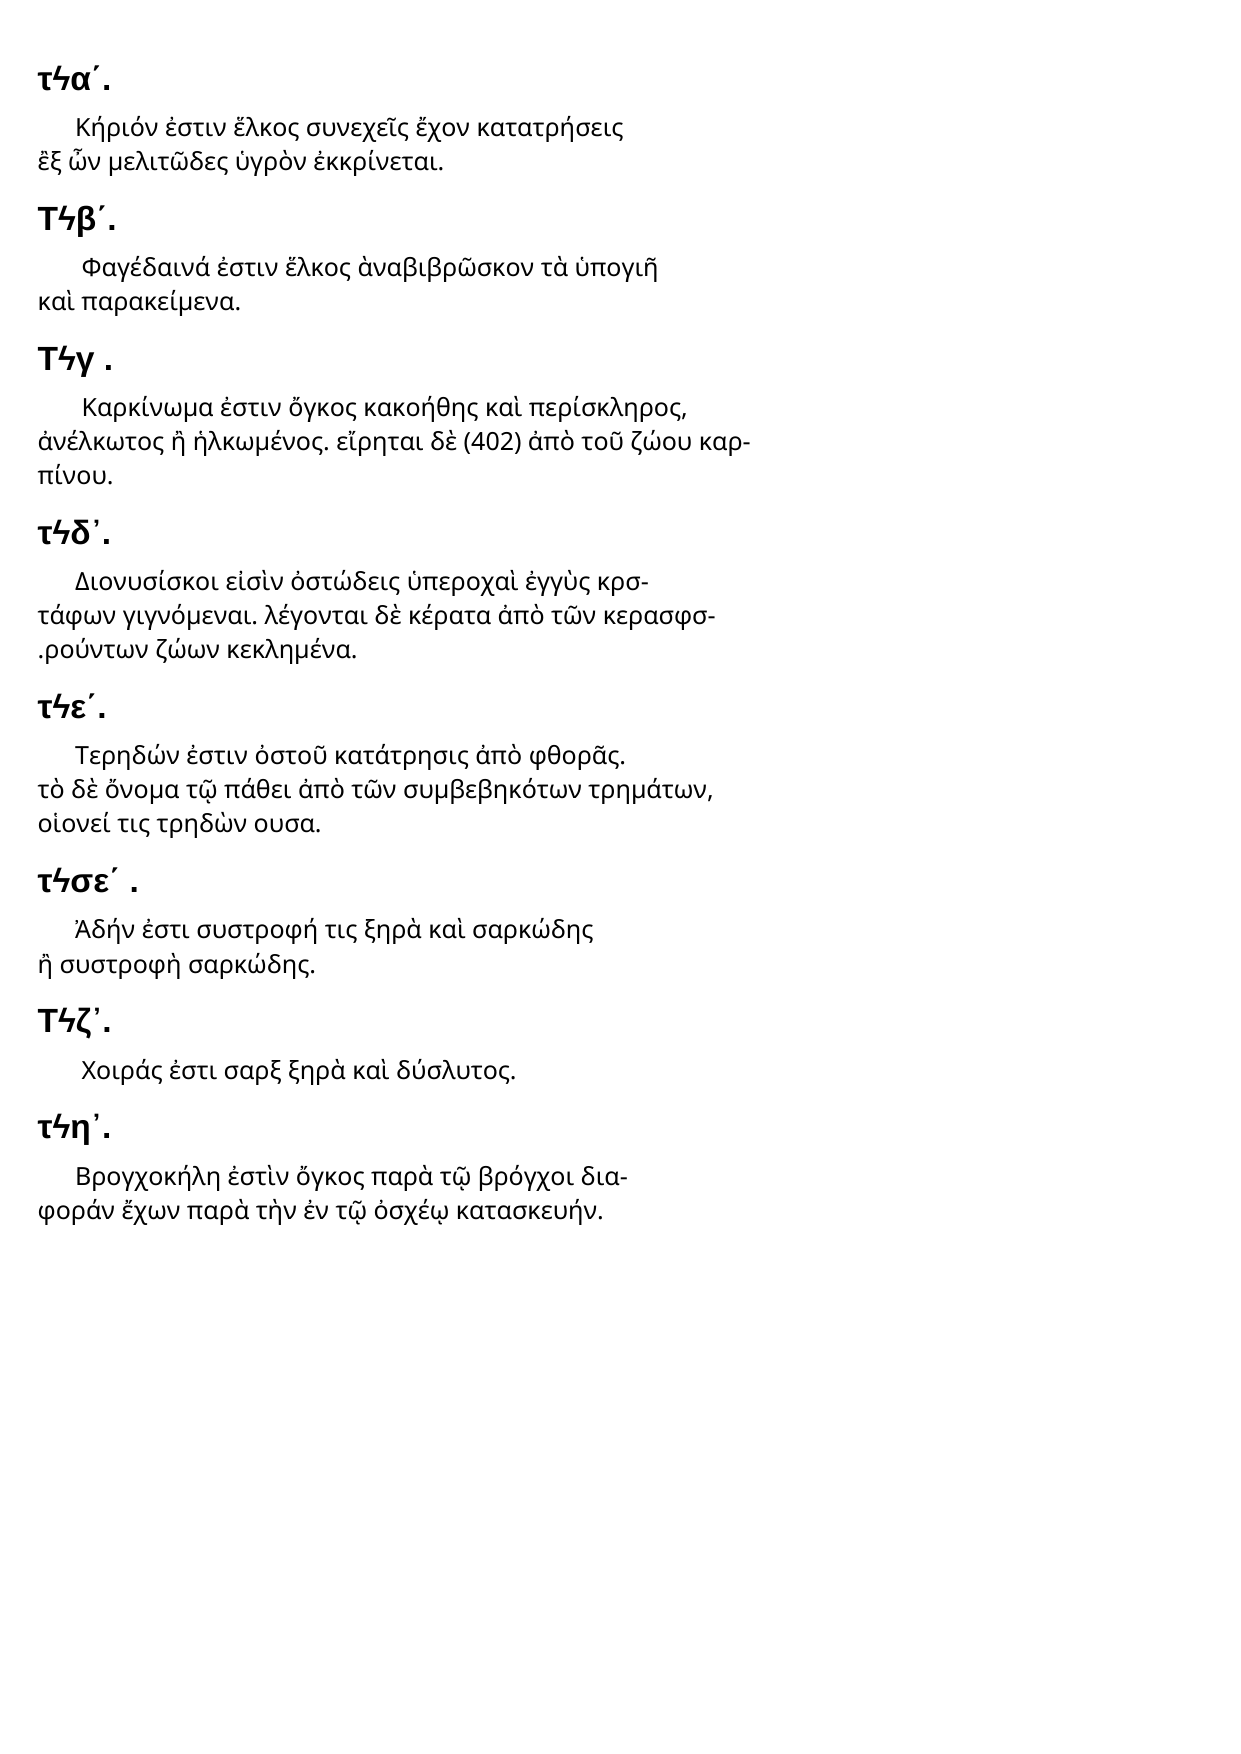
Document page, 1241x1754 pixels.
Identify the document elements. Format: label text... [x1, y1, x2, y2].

subtitle Τϟγ . [37, 338, 1203, 377]
subtitle τϟη᾽. [37, 1107, 1203, 1146]
text Καρκίνωμα ἐστιν ὄγκος κακοήθης καὶ περίσκληρος, ἀνέλκωτος ἢ ἡλκωμένος. εἴρηται δὲ (402) ἀπὸ τοῦ ζώου καρ- πίνου. [37, 390, 1203, 492]
subtitle τϟδ᾽. [37, 513, 1203, 551]
text Τερηδών ἐστιν ὀστοῦ κατάτρησις ἀπὸ φθορᾶς. τὸ δὲ ὄνομα τῷ πάθει ἀπὸ τῶν συμβεβηκότων τρημάτων, οἱονεί τις τρηδὼν ουσα. [37, 738, 1203, 840]
text Ἀδήν ἐστι συστροφή τις ξηρὰ καὶ σαρκώδης ἢ συστροφὴ σαρκώδης. [37, 912, 1203, 980]
subtitle τϟε΄. [37, 687, 1203, 726]
text Φαγέδαινά ἐστιν ἕλκος ὰναβιβρῶσκον τὰ ὑπογιῆ καὶ παρακείμενα. [37, 249, 1203, 318]
text Κήριόν ἐστιν ἕλκος συνεχεῖς ἔχον κατατρήσεις ἒξ ὦν μελιτῶδες ὑγρὸν ἐκκρίνεται. [37, 109, 1203, 178]
subtitle τϟσε΄ . [37, 861, 1203, 900]
subtitle Τϟζ᾽. [37, 1001, 1203, 1040]
subtitle τϟα΄. [37, 58, 1203, 97]
text Διονυσίσκοι εἰσὶν ὀστώδεις ὑπεροχαὶ ἐγγὺς κρσ- τάφων γιγνόμεναι. λέγονται δὲ κέρατα ἀπὸ τῶν κερασφσ- .ρούντων ζώων κεκλημένα. [37, 564, 1203, 666]
text Χοιράς ἐστι σαρξ ξηρὰ καὶ δύσλυτος. [37, 1052, 1203, 1086]
subtitle Τϟβ΄. [37, 198, 1203, 237]
text Βρογχοκήλη ἐστὶν ὄγκος παρὰ τῷ βρόγχοι δια- φοράν ἔχων παρὰ τὴν ἐν τῷ ὀσχέῳ κατασκευήν. [37, 1158, 1203, 1226]
